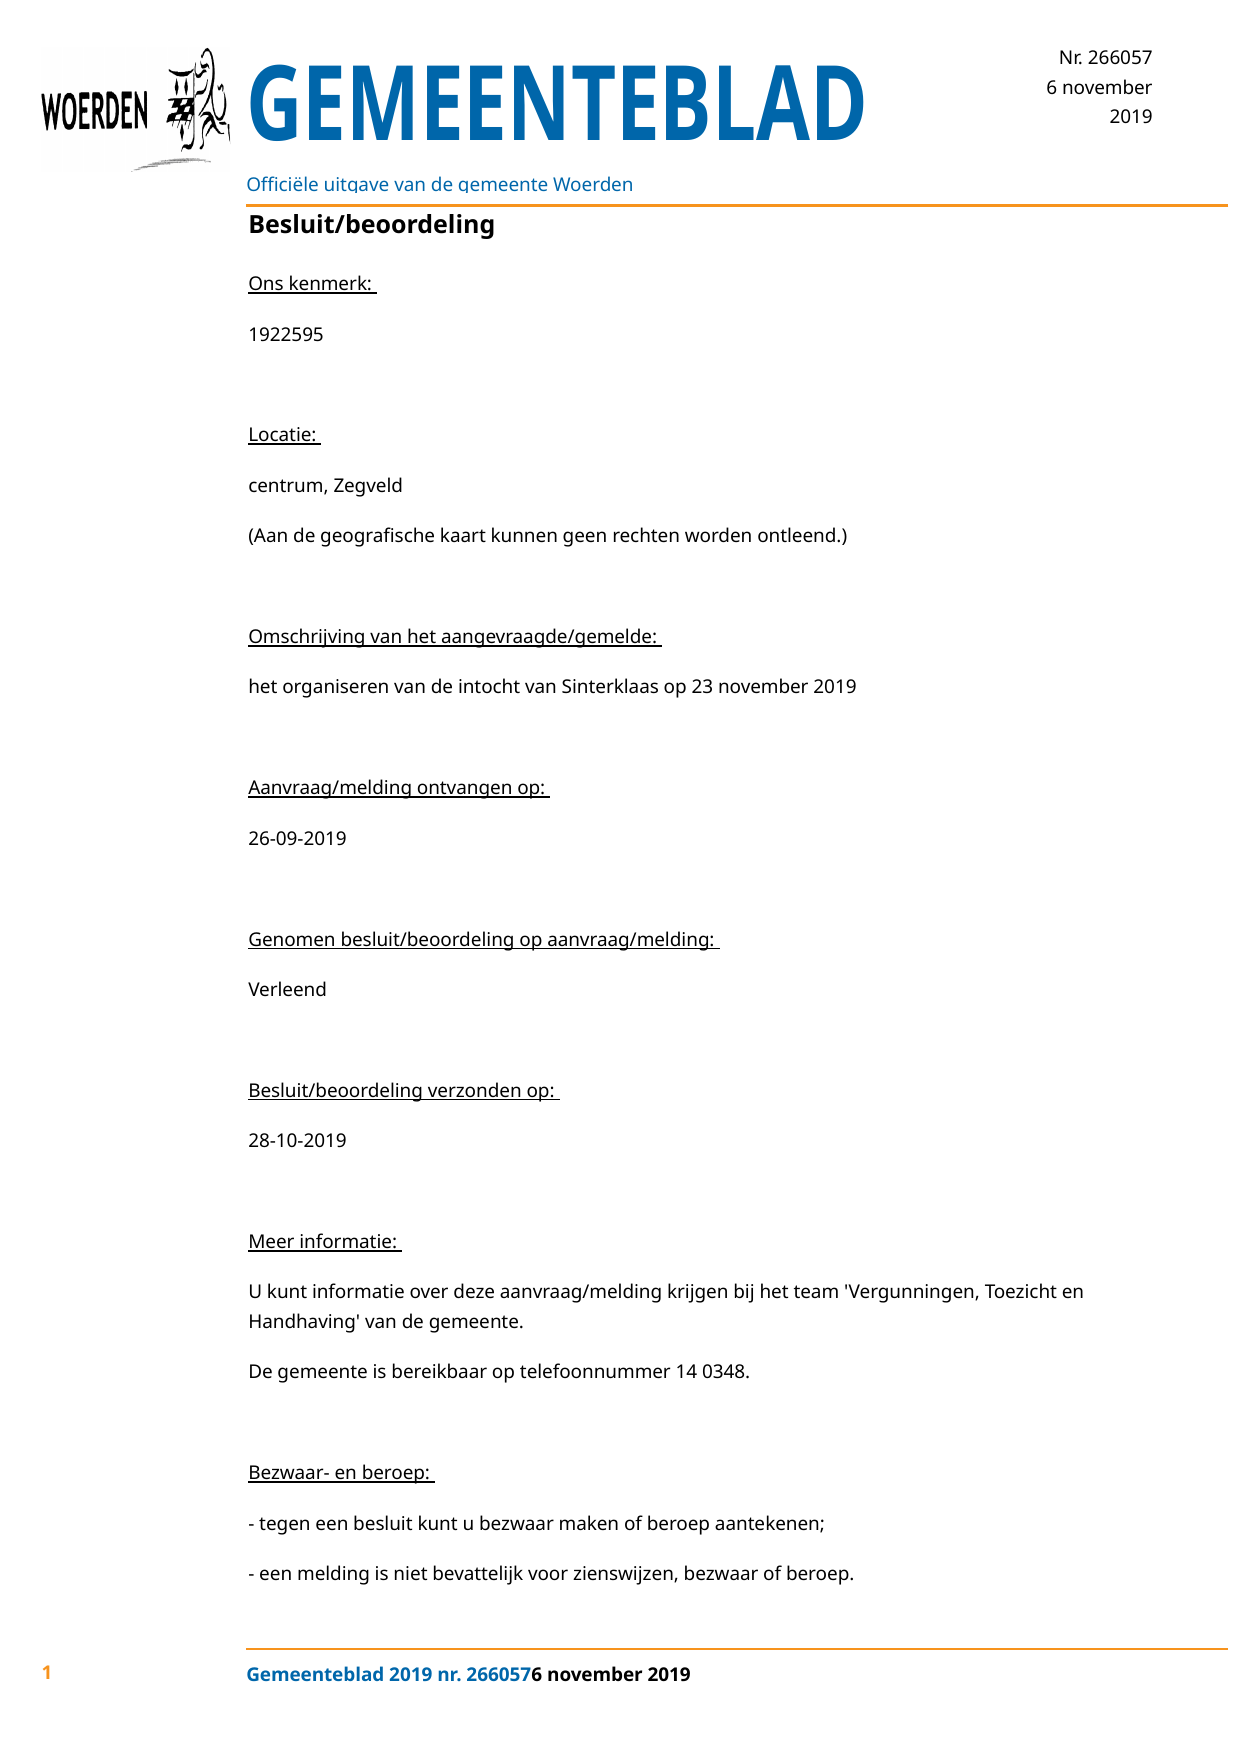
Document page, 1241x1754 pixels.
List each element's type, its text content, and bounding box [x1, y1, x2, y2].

text 28-10-2019 [248, 1127, 1152, 1153]
text Besluit/beoordeling verzonden op: [248, 1077, 1152, 1103]
text Verleend [248, 976, 1152, 1002]
text Ons kenmerk: [248, 270, 1152, 296]
text het organiseren van de intocht van Sinterklaas op 23 november 2019 [248, 674, 1152, 699]
text De gemeente is bereikbaar op telefoonnummer 14 0348. [248, 1359, 1152, 1384]
text - tegen een besluit kunt u bezwaar maken of beroep aantekenen; [248, 1510, 1152, 1536]
text Omschrijving van het aangevraagde/gemelde: [248, 623, 1152, 649]
text Besluit/beoordeling [248, 207, 1152, 241]
text 1922595 [248, 321, 1152, 346]
text U kunt informatie over deze aanvraag/melding krijgen bij het team 'Vergunningen, Toezicht en Handhaving' van de gemeente. [248, 1279, 1152, 1334]
text Genomen besluit/beoordeling op aanvraag/melding: [248, 926, 1152, 951]
text (Aan de geografische kaart kunnen geen rechten worden ontleend.) [248, 522, 1152, 548]
text Bezwaar- en beroep: [248, 1459, 1152, 1485]
text 26-09-2019 [248, 825, 1152, 851]
text Aanvraag/melding ontvangen op: [248, 774, 1152, 800]
picture [41, 47, 231, 172]
text - een melding is niet bevattelijk voor zienswijzen, bezwaar of beroep. [248, 1560, 1152, 1586]
text centrum, Zegveld [248, 472, 1152, 498]
text Meer informatie: [248, 1228, 1152, 1254]
text Locatie: [248, 422, 1152, 447]
